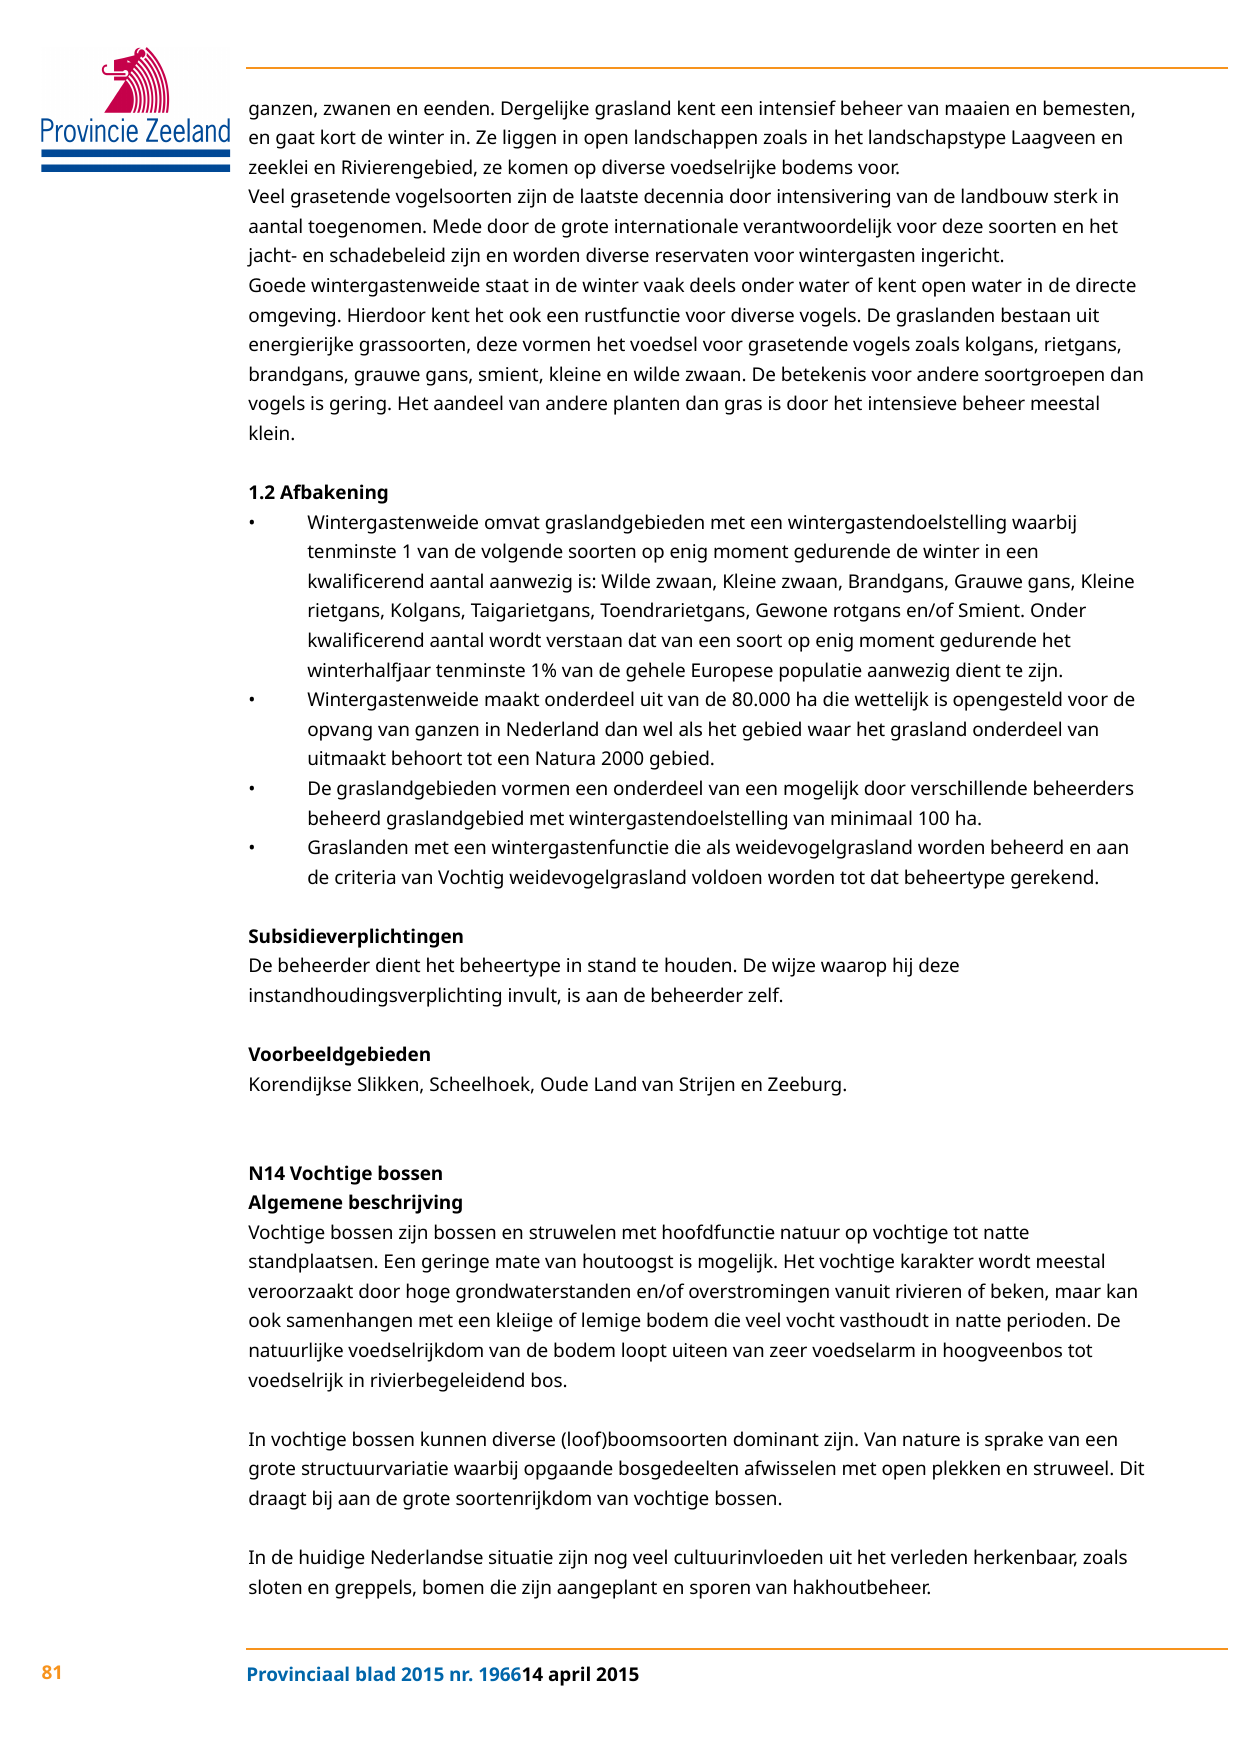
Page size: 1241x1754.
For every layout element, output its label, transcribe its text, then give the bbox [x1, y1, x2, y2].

text Algemene beschrijving [248, 1189, 1152, 1215]
text Goede wintergastenweide staat in de winter vaak deels onder water of kent open water in de directe omgeving. Hierdoor kent het ook een rustfunctie voor diverse vogels. De graslanden bestaan uit energierijke grassoorten, deze vormen het voedsel voor grasetende vogels zoals kolgans, rietgans, brandgans, grauwe gans, smient, kleine en wilde zwaan. De betekenis voor andere soortgroepen dan vogels is gering. Het aandeel van andere planten dan gras is door het intensieve beheer meestal klein. [248, 272, 1152, 446]
list Graslanden met een wintergastenfunctie die als weidevogelgrasland worden beheerd en aan de criteria van Vochtig weidevogelgrasland voldoen worden tot dat beheertype gerekend. [248, 834, 1152, 890]
text N14 Vochtige bossen [248, 1160, 1152, 1186]
text Vochtige bossen zijn bossen en struwelen met hoofdfunctie natuur op vochtige tot natte standplaatsen. Een geringe mate van houtoogst is mogelijk. Het vochtige karakter wordt meestal veroorzaakt door hoge grondwaterstanden en/of overstromingen vanuit rivieren of beken, maar kan ook samenhangen met een kleiige of lemige bodem die veel vocht vasthoudt in natte perioden. De natuurlijke voedselrijkdom van de bodem loopt uiteen van zeer voedselarm in hoogveenbos tot voedselrijk in rivierbegeleidend bos. [248, 1219, 1152, 1393]
text 1.2 Afbakening [248, 479, 1152, 505]
text Korendijkse Slikken, Scheelhoek, Oude Land van Strijen en Zeeburg. [248, 1071, 1152, 1097]
text In de huidige Nederlandse situatie zijn nog veel cultuurinvloeden uit het verleden herkenbaar, zoals sloten en greppels, bomen die zijn aangeplant en sporen van hakhoutbeheer. [248, 1544, 1152, 1600]
picture [41, 47, 231, 172]
text Voorbeeldgebieden [248, 1041, 1152, 1067]
text Subsidieverplichtingen [248, 923, 1152, 949]
list De graslandgebieden vormen een onderdeel van een mogelijk door verschillende beheerders beheerd graslandgebied met wintergastendoelstelling van minimaal 100 ha. [248, 775, 1152, 831]
text Veel grasetende vogelsoorten zijn de laatste decennia door intensivering van de landbouw sterk in aantal toegenomen. Mede door de grote internationale verantwoordelijk voor deze soorten en het jacht- en schadebeleid zijn en worden diverse reservaten voor wintergasten ingericht. [248, 183, 1152, 268]
list Wintergastenweide omvat graslandgebieden met een wintergastendoelstelling waarbij tenminste 1 van de volgende soorten op enig moment gedurende de winter in een kwalificerend aantal aanwezig is: Wilde zwaan, Kleine zwaan, Brandgans, Grauwe gans, Kleine rietgans, Kolgans, Taigarietgans, Toendrarietgans, Gewone rotgans en/of Smient. Onder kwalificerend aantal wordt verstaan dat van een soort op enig moment gedurende het winterhalfjaar tenminste 1% van de gehele Europese populatie aanwezig dient te zijn. [248, 509, 1152, 683]
text In vochtige bossen kunnen diverse (loof)boomsoorten dominant zijn. Van nature is sprake van een grote structuurvariatie waarbij opgaande bosgedeelten afwisselen met open plekken en struweel. Dit draagt bij aan de grote soortenrijkdom van vochtige bossen. [248, 1426, 1152, 1511]
text De beheerder dient het beheertype in stand te houden. De wijze waarop hij deze instandhoudingsverplichting invult, is aan de beheerder zelf. [248, 953, 1152, 1008]
text ganzen, zwanen en eenden. Dergelijke grasland kent een intensief beheer van maaien en bemesten, en gaat kort de winter in. Ze liggen in open landschappen zoals in het landschapstype Laagveen en zeeklei en Rivierengebied, ze komen op diverse voedselrijke bodems voor. [248, 95, 1152, 180]
list Wintergastenweide maakt onderdeel uit van de 80.000 ha die wettelijk is opengesteld voor de opvang van ganzen in Nederland dan wel als het gebied waar het grasland onderdeel van uitmaakt behoort tot een Natura 2000 gebied. [248, 686, 1152, 771]
